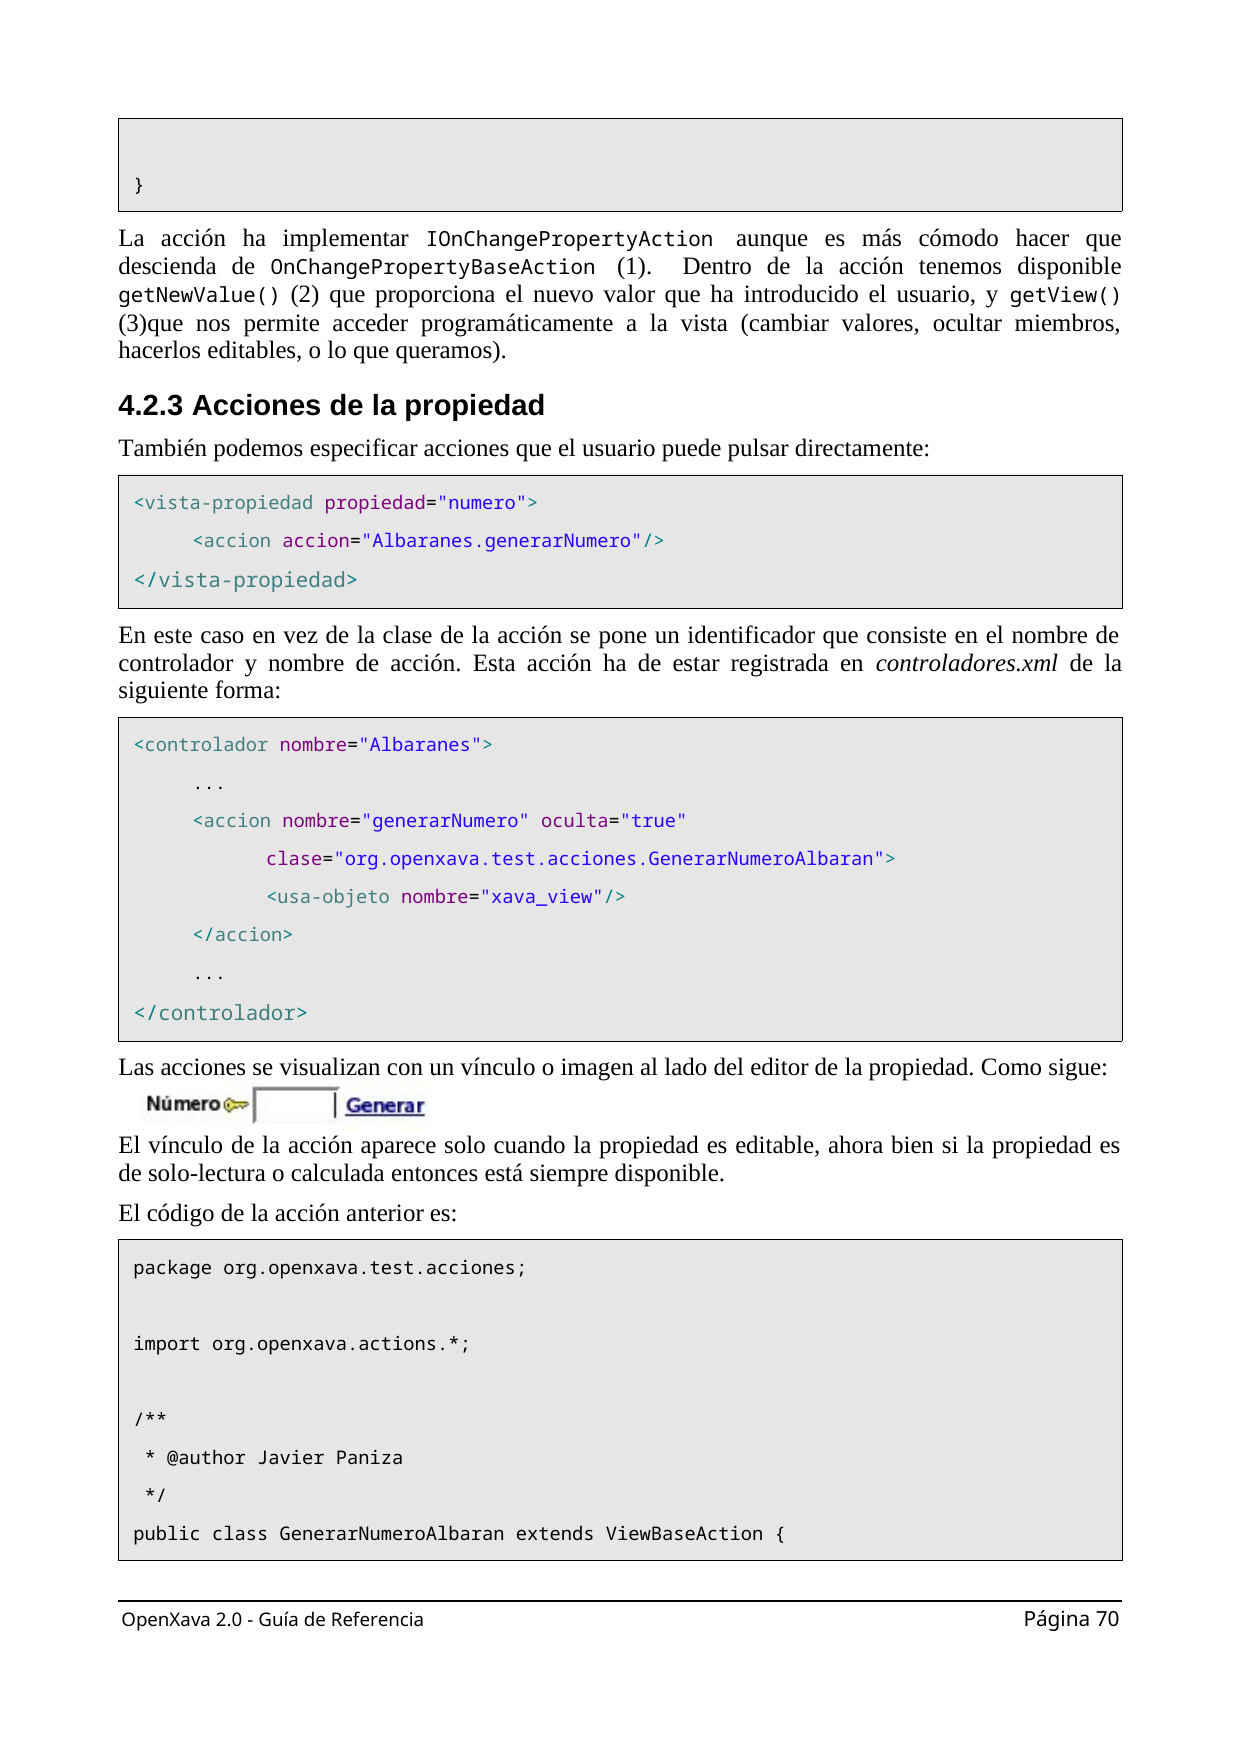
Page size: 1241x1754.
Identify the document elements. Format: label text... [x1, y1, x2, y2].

text Las acciones se visualizan con un vínculo o imagen al lado del editor de la propiedad. Como sigue: [118, 1053, 1122, 1081]
text <accion nombre="generarNumero" oculta="true" [119, 793, 1122, 831]
text ... [119, 755, 1122, 793]
text <controlador nombre="Albaranes"> [119, 718, 1122, 755]
text </controlador> [119, 983, 1122, 1041]
text El vínculo de la acción aparece solo cuando la propiedad es editable, ahora bien si la propiedad es de solo-lectura o calculada entonces está siempre disponible. [118, 1093, 1122, 1186]
text <vista-propiedad propiedad="numero"> [119, 476, 1122, 512]
text clase="org.openxava.test.acciones.GenerarNumeroAlbaran"> [119, 831, 1122, 869]
text El código de la acción anterior es: [118, 1199, 1122, 1227]
text <accion accion="Albaranes.generarNumero"/> [119, 512, 1122, 551]
text * @author Javier Paniza [119, 1429, 1122, 1467]
picture [139, 1081, 436, 1131]
text package org.openxava.test.acciones; [119, 1240, 1122, 1277]
text </vista-propiedad> [119, 551, 1122, 608]
text /** [119, 1391, 1122, 1429]
subtitle Acciones de la propiedad [118, 389, 1122, 422]
text ... [119, 945, 1122, 983]
text } [119, 156, 1122, 211]
text public class GenerarNumeroAlbaran extends ViewBaseAction { [119, 1505, 1122, 1560]
text También podemos especificar acciones que el usuario puede pulsar directamente: [118, 434, 1122, 462]
text <usa-objeto nombre="xava_view"/> [119, 869, 1122, 907]
text En este caso en vez de la clase de la acción se pone un identificador que consiste en el nombre de controlador y nombre de acción. Esta acción ha de estar registrada en controladores.xml de la siguiente forma: [118, 621, 1122, 704]
text */ [119, 1467, 1122, 1505]
text </accion> [119, 907, 1122, 945]
text import org.openxava.actions.*; [119, 1315, 1122, 1353]
text La acción ha implementar IOnChangePropertyAction aunque es más cómodo hacer que descienda de OnChangePropertyBaseAction (1). Dentro de la acción tenemos disponible getNewValue() (2) que proporciona el nuevo valor que ha introducido el usuario, y getView() (3)que nos permite acceder programáticamente a la vista (cambiar valores, ocultar miembros, hacerlos editables, o lo que queramos). [118, 224, 1122, 364]
